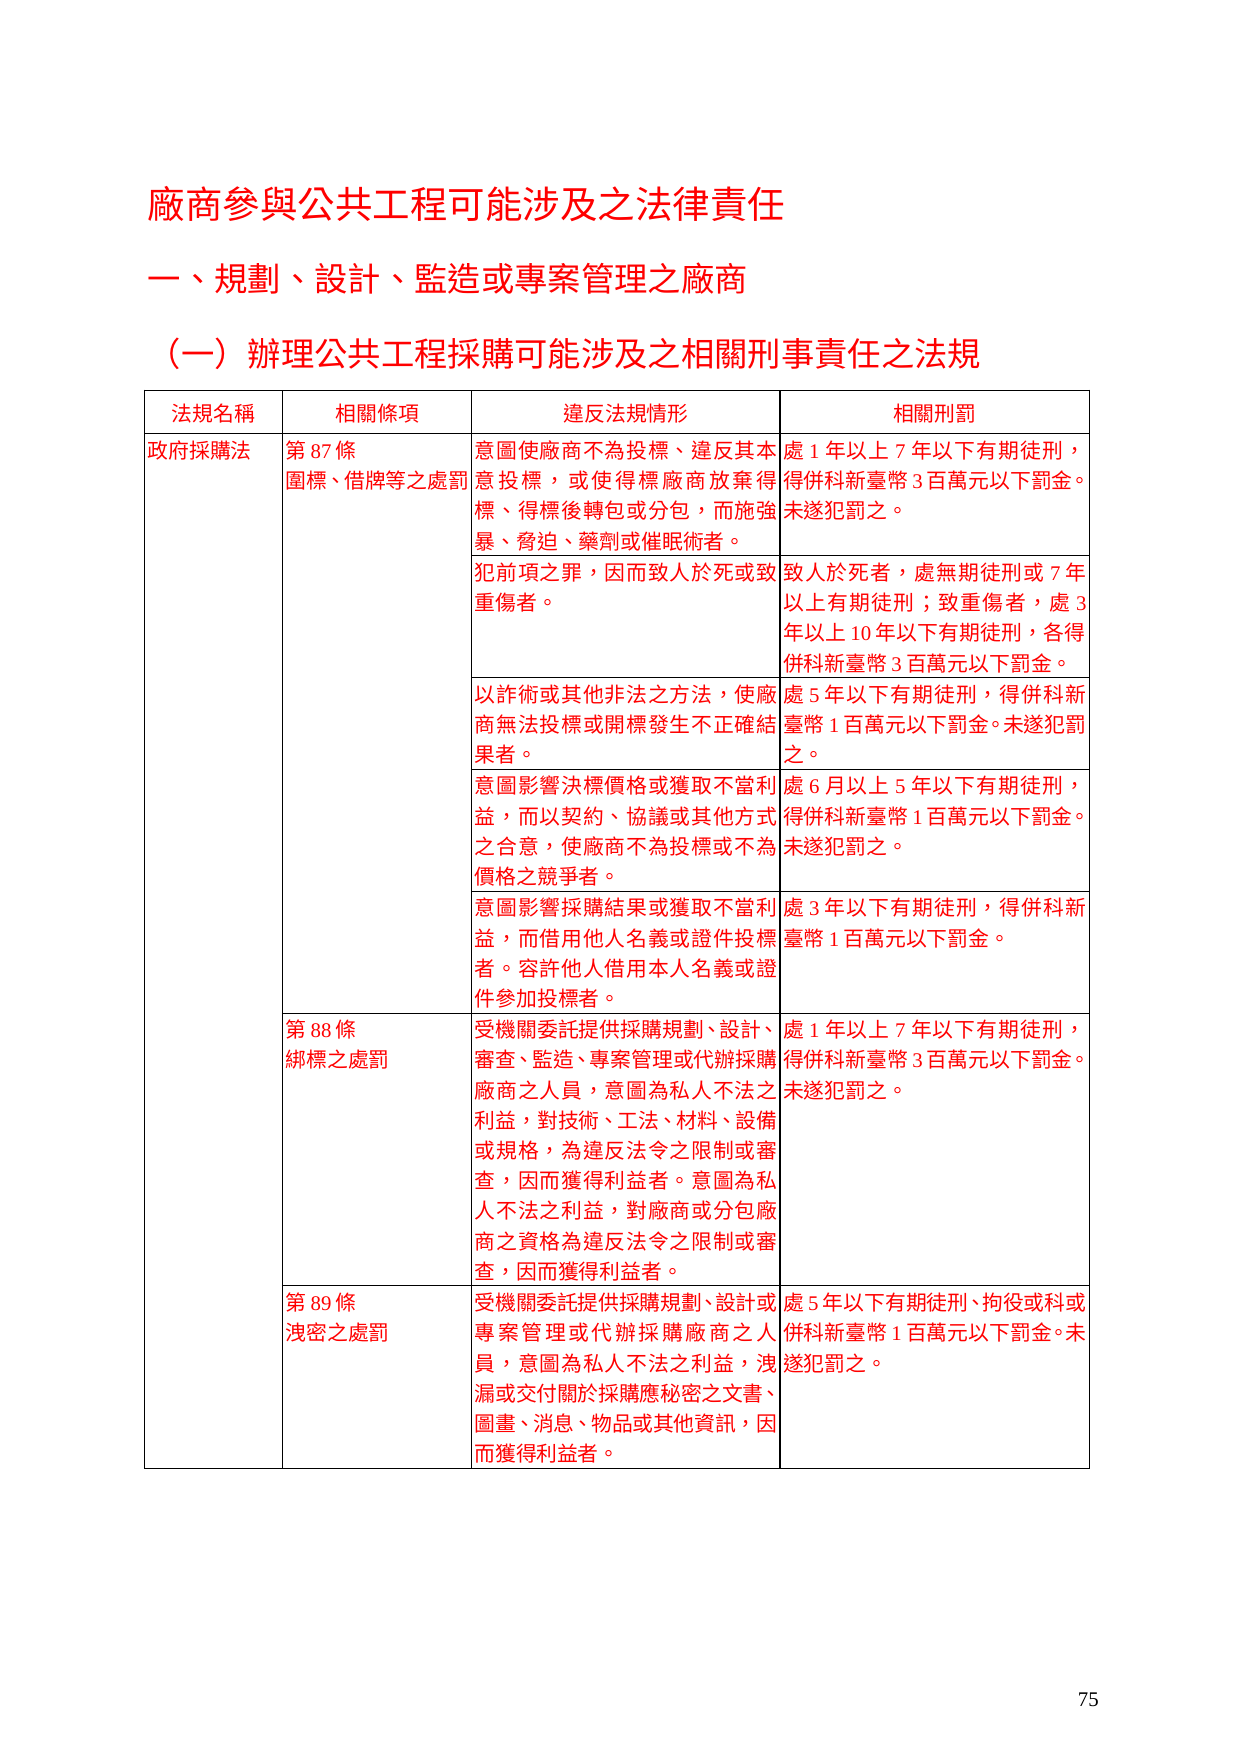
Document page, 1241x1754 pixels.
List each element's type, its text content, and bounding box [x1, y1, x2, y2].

table_cell 處3年以下有期徒刑，得併科新臺幣1百萬元以下罰金。 [781, 892, 1089, 1012]
table_cell 處1年以上7年以下有期徒刑，得併科新臺幣3百萬元以下罰金。未遂犯罰之。 [781, 1014, 1089, 1285]
table_cell 受機關委託提供採購規劃、設計、審查、監造、專案管理或代辦採購廠商之人員，意圖為私人不法之利益，對技術、工法、材料、設備或規格，為違反法令之限制或審查，因而獲得利益者。意圖為私人不法之利益，對廠商或分包廠商之資格為違反法令之限制或審查，因而獲得利益者。 [472, 1014, 779, 1285]
table_cell 處5年以下有期徒刑、拘役或科或併科新臺幣1百萬元以下罰金。未遂犯罰之。 [781, 1286, 1089, 1468]
table_cell 意圖使廠商不為投標、違反其本意投標，或使得標廠商放棄得標、得標後轉包或分包，而施強暴、脅迫、藥劑或催眠術者。 [472, 434, 779, 555]
table_cell 以詐術或其他非法之方法，使廠商無法投標或開標發生不正確結果者。 [472, 678, 779, 769]
table_cell 處1年以上7年以下有期徒刑，得併科新臺幣3百萬元以下罰金。未遂犯罰之。 [781, 434, 1089, 555]
table_header 相關刑罰 [781, 391, 1089, 433]
table_header 相關條項 [283, 391, 471, 433]
table_cell 犯前項之罪，因而致人於死或致重傷者。 [472, 556, 779, 677]
table_cell 處6月以上5年以下有期徒刑，得併科新臺幣1百萬元以下罰金。未遂犯罰之。 [781, 770, 1089, 891]
table_cell 意圖影響採購結果或獲取不當利益，而借用他人名義或證件投標者。容許他人借用本人名義或證件參加投標者。 [472, 892, 779, 1012]
table_cell 第89條 洩密之處罰 [283, 1286, 471, 1468]
text 廠商參與公共工程可能涉及之法律責任 [148, 164, 1092, 239]
table_cell 致人於死者，處無期徒刑或7年以上有期徒刑；致重傷者，處3年以上10年以下有期徒刑，各得併科新臺幣3百萬元以下罰金。 [781, 556, 1089, 677]
table_cell 第88條 綁標之處罰 [283, 1014, 471, 1285]
table_header 法規名稱 [145, 391, 282, 433]
table_cell 處5年以下有期徒刑，得併科新臺幣1百萬元以下罰金。未遂犯罰之。 [781, 678, 1089, 769]
text （一）辦理公共工程採購可能涉及之相關刑事責任之法規 [148, 314, 1092, 389]
text 一、規劃、設計、監造或專案管理之廠商 [148, 239, 1092, 314]
table_cell 意圖影響決標價格或獲取不當利益，而以契約、協議或其他方式之合意，使廠商不為投標或不為價格之競爭者。 [472, 770, 779, 891]
table_cell 第87條 圍標、借牌等之處罰 [283, 434, 471, 1012]
table_cell 受機關委託提供採購規劃、設計或專案管理或代辦採購廠商之人員，意圖為私人不法之利益，洩漏或交付關於採購應秘密之文書、圖畫、消息、物品或其他資訊，因而獲得利益者。 [472, 1286, 779, 1468]
table_cell 政府採購法 [145, 434, 282, 1468]
table_header 違反法規情形 [472, 391, 779, 433]
